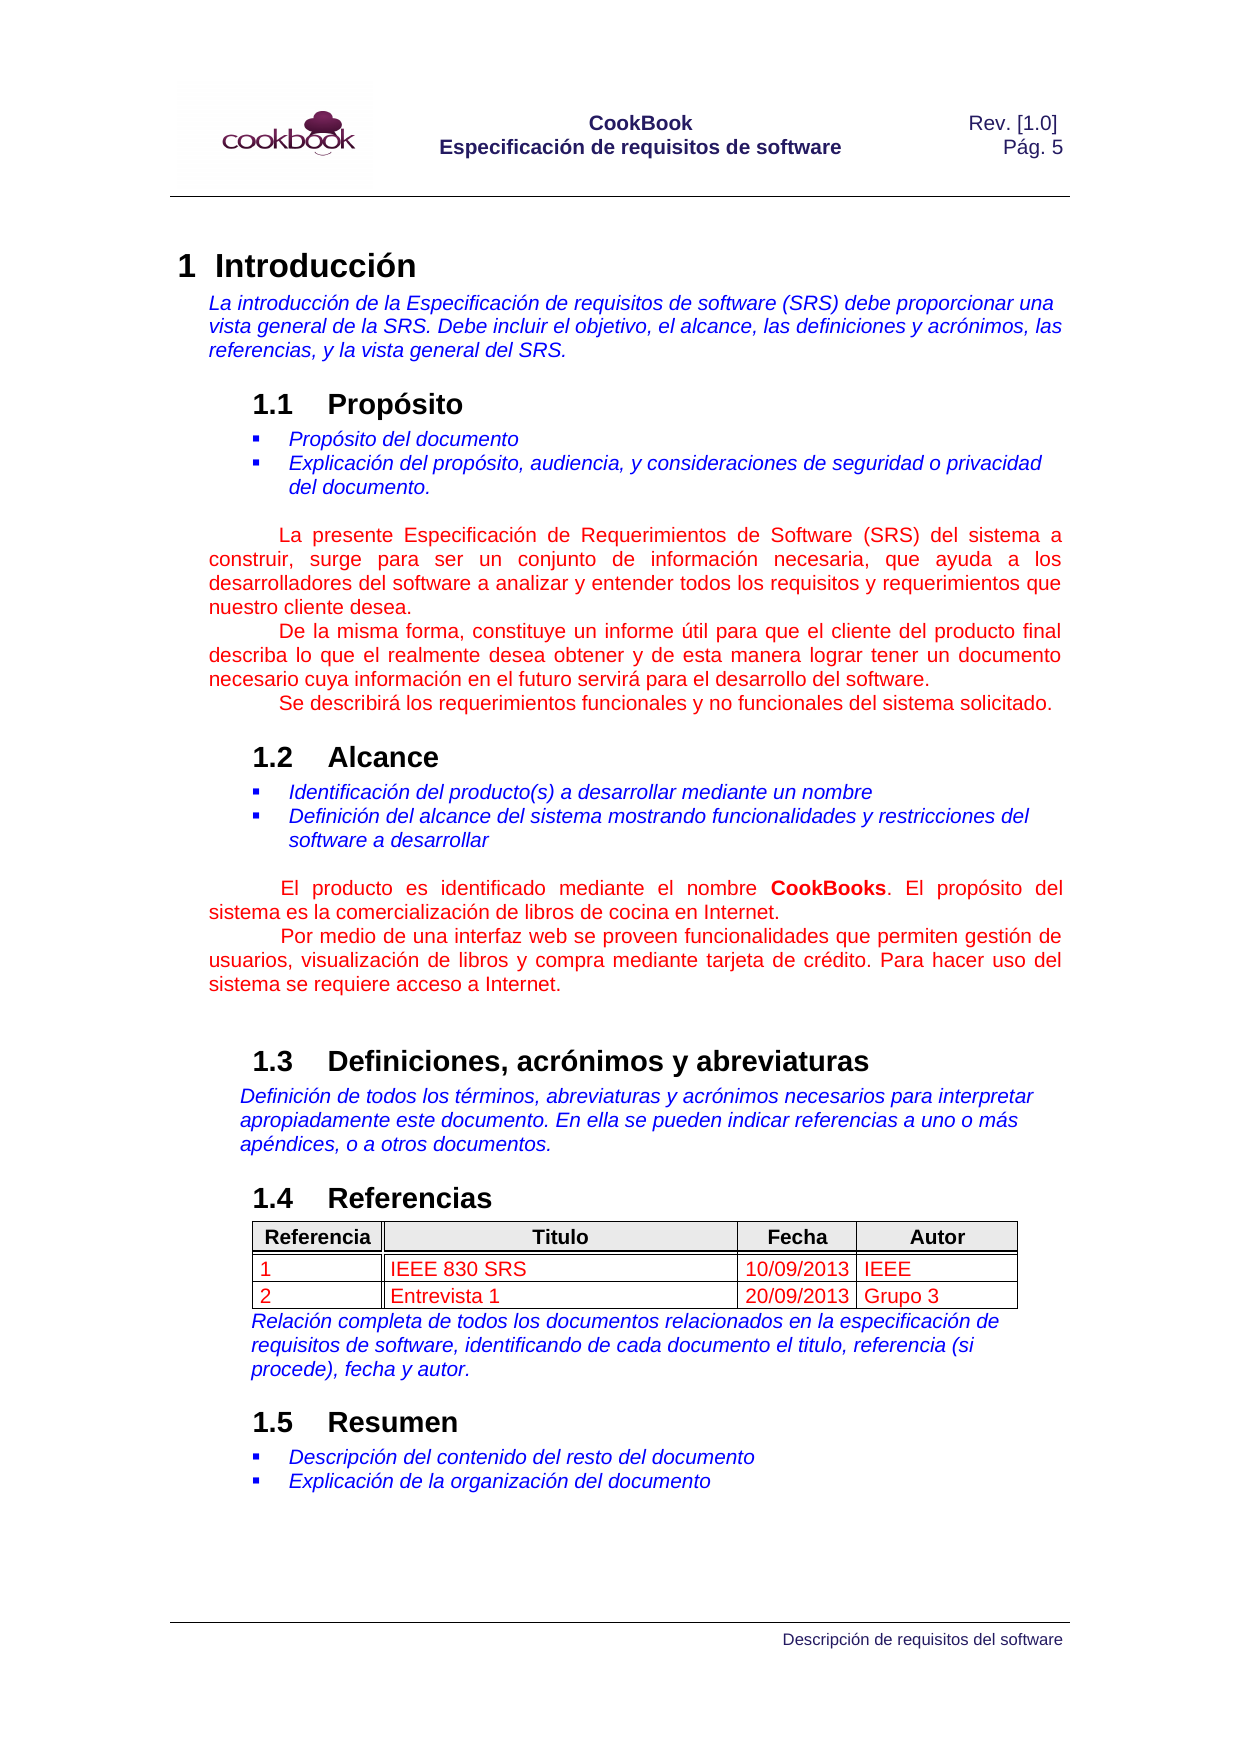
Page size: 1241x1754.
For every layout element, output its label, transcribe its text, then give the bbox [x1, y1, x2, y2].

subtitle Referencias [252, 1181, 1063, 1214]
text Por medio de una interfaz web se proveen funcionalidades que permiten gestión de usuarios, visualización de libros y compra mediante tarjeta de crédito. Para hacer uso del sistema se requiere acceso a Internet. [208, 923, 1063, 995]
table_cell 10/09/2013 [738, 1255, 856, 1281]
list Explicación de la organización del documento [251, 1469, 1063, 1493]
list Identificación del producto(s) a desarrollar mediante un nombre [251, 779, 1063, 803]
table_cell Entrevista 1 [385, 1282, 737, 1307]
subtitle Propósito [252, 387, 1063, 421]
table_cell Grupo 3 [857, 1282, 1017, 1307]
subtitle Alcance [252, 740, 1063, 773]
subtitle Introducción [177, 246, 1063, 284]
list Explicación del propósito, audiencia, y consideraciones de seguridad o privacidad del documento. [251, 451, 1063, 499]
text La presente Especificación de Requerimientos de Software (SRS) del sistema a construir, surge para ser un conjunto de información necesaria, que ayuda a los desarrolladores del software a analizar y entender todos los requisitos y requerimientos que nuestro cliente desea. [208, 523, 1063, 619]
picture [177, 81, 373, 189]
text Se describirá los requerimientos funcionales y no funcionales del sistema solicitado. [208, 691, 1063, 715]
list Propósito del documento [251, 427, 1063, 451]
table_cell IEEE [857, 1255, 1017, 1281]
list Descripción del contenido del resto del documento [251, 1445, 1063, 1469]
subtitle Definiciones, acrónimos y abreviaturas [252, 1044, 1063, 1078]
text La introducción de la Especificación de requisitos de software (SRS) debe proporcionar una vista general de la SRS. Debe incluir el objetivo, el alcance, las definiciones y acrónimos, las referencias, y la vista general del SRS. [208, 290, 1063, 362]
table_header Fecha [738, 1222, 856, 1250]
text Relación completa de todos los documentos relacionados en la especificación de requisitos de software, identificando de cada documento el titulo, referencia (si procede), fecha y autor. [251, 1308, 1063, 1380]
table_header Autor [857, 1222, 1017, 1250]
subtitle Resumen [252, 1405, 1063, 1439]
table_cell 2 [253, 1282, 381, 1307]
list Definición del alcance del sistema mostrando funcionalidades y restricciones del software a desarrollar [251, 803, 1063, 852]
table_header Titulo [385, 1222, 737, 1250]
table_cell 20/09/2013 [738, 1282, 856, 1307]
table_cell IEEE 830 SRS [385, 1255, 737, 1281]
table_cell 1 [253, 1255, 381, 1281]
text De la misma forma, constituye un informe útil para que el cliente del producto final describa lo que el realmente desea obtener y de esta manera lograr tener un documento necesario cuya información en el futuro servirá para el desarrollo del software. [208, 619, 1063, 691]
table_header Referencia [253, 1222, 381, 1250]
text Definición de todos los términos, abreviaturas y acrónimos necesarios para interpretar apropiadamente este documento. En ella se pueden indicar referencias a uno o más apéndices, o a otros documentos. [240, 1084, 1063, 1156]
text El producto es identificado mediante el nombre CookBooks. El propósito del sistema es la comercialización de libros de cocina en Internet. [208, 876, 1063, 923]
